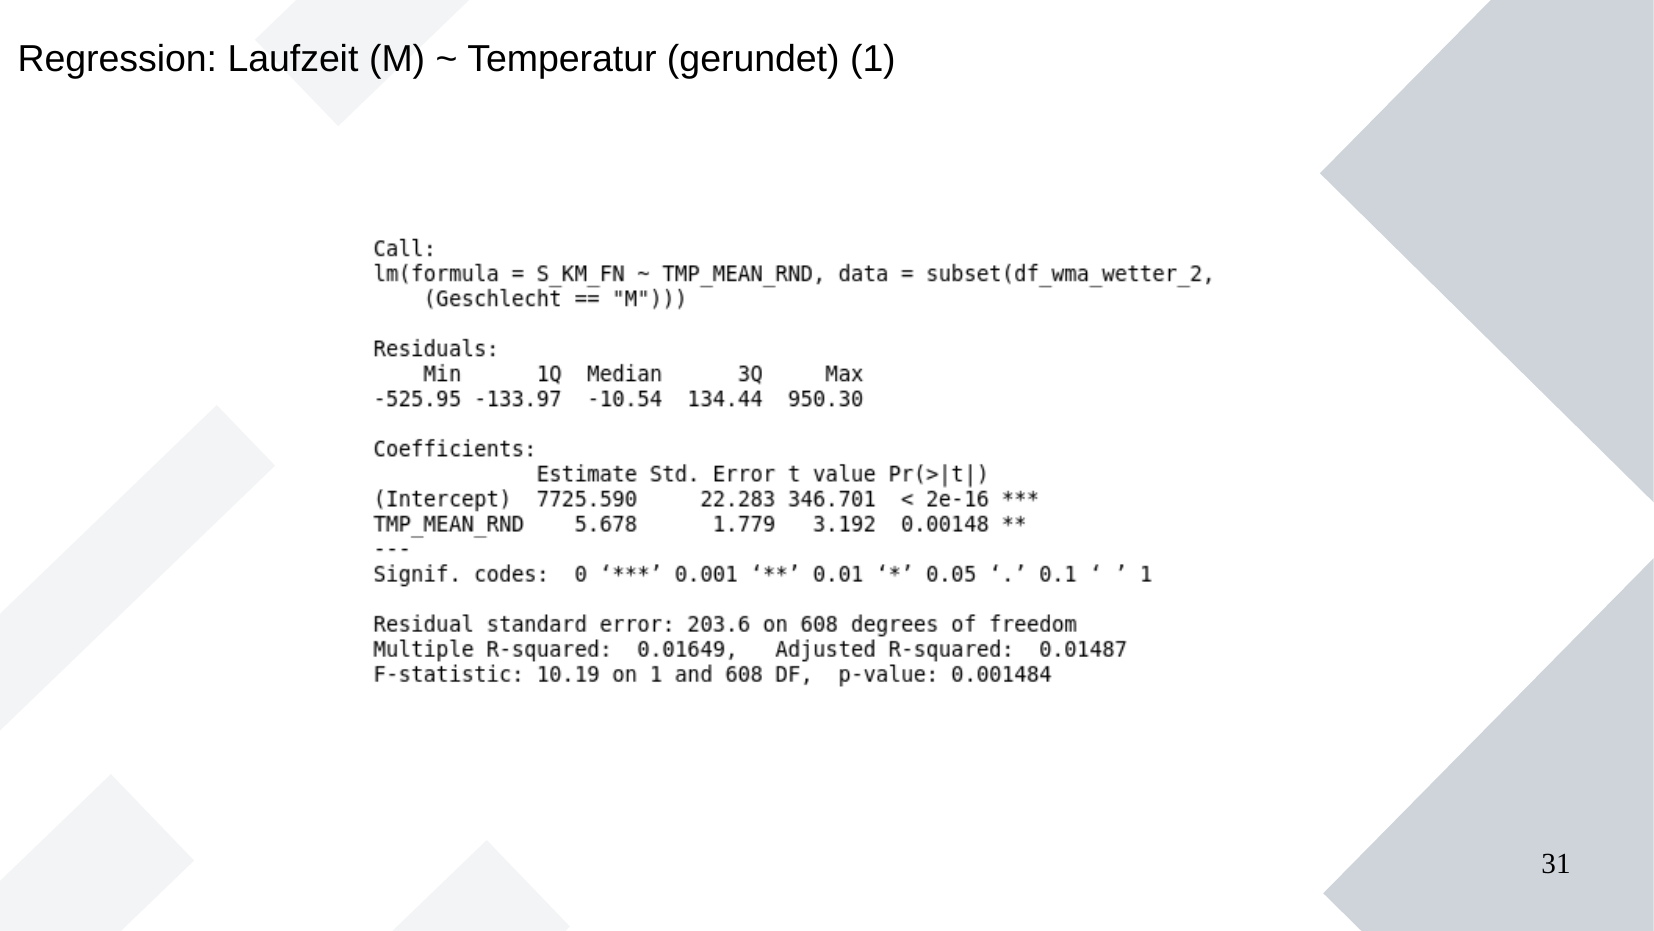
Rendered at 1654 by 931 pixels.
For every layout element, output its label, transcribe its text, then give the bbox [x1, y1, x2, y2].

title Regression: Laufzeit (M) ~ Temperatur (gerundet) (1) [17, 27, 1506, 89]
picture [369, 236, 1241, 693]
